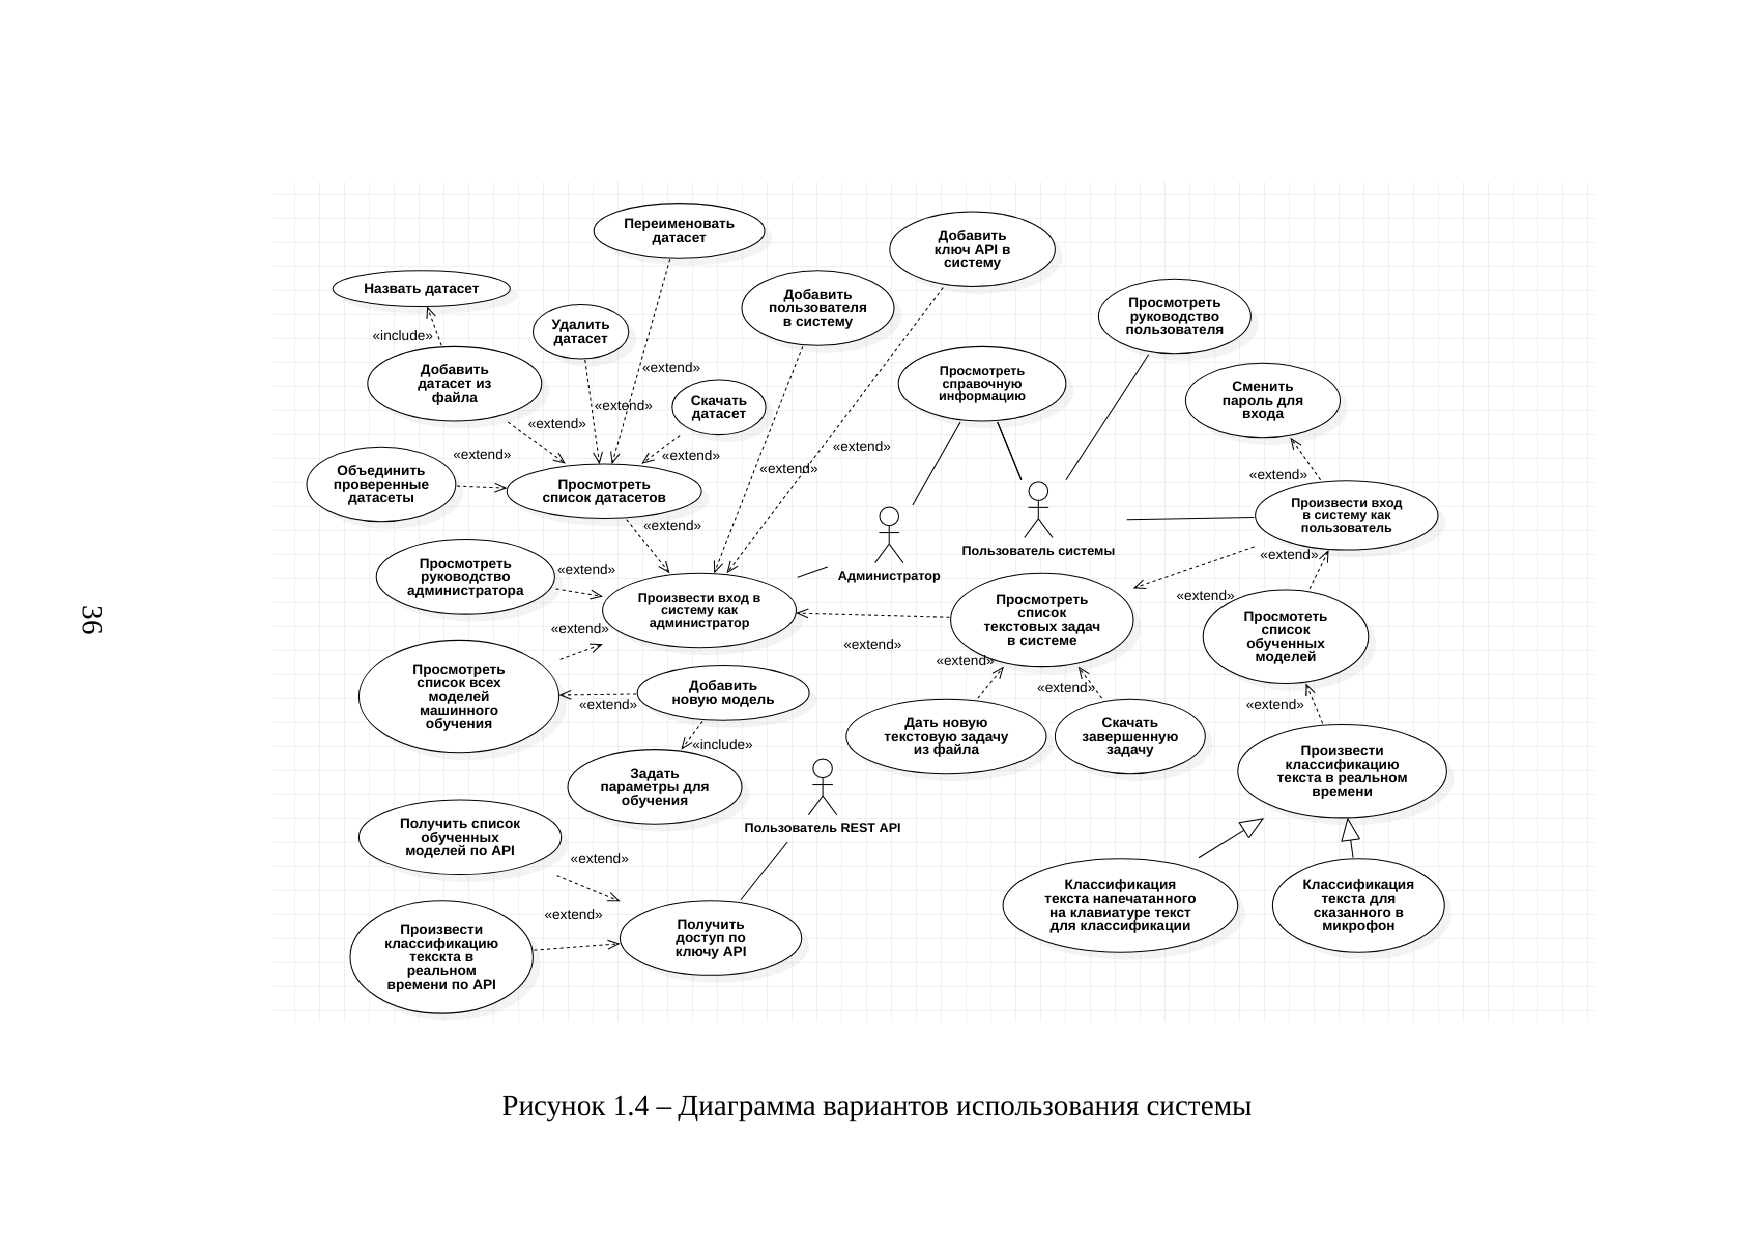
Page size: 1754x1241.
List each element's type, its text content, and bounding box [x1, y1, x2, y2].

text Рисунок 1.4 – Диаграмма вариантов использования системы [118, 1088, 1636, 1122]
picture [273, 182, 1597, 1022]
